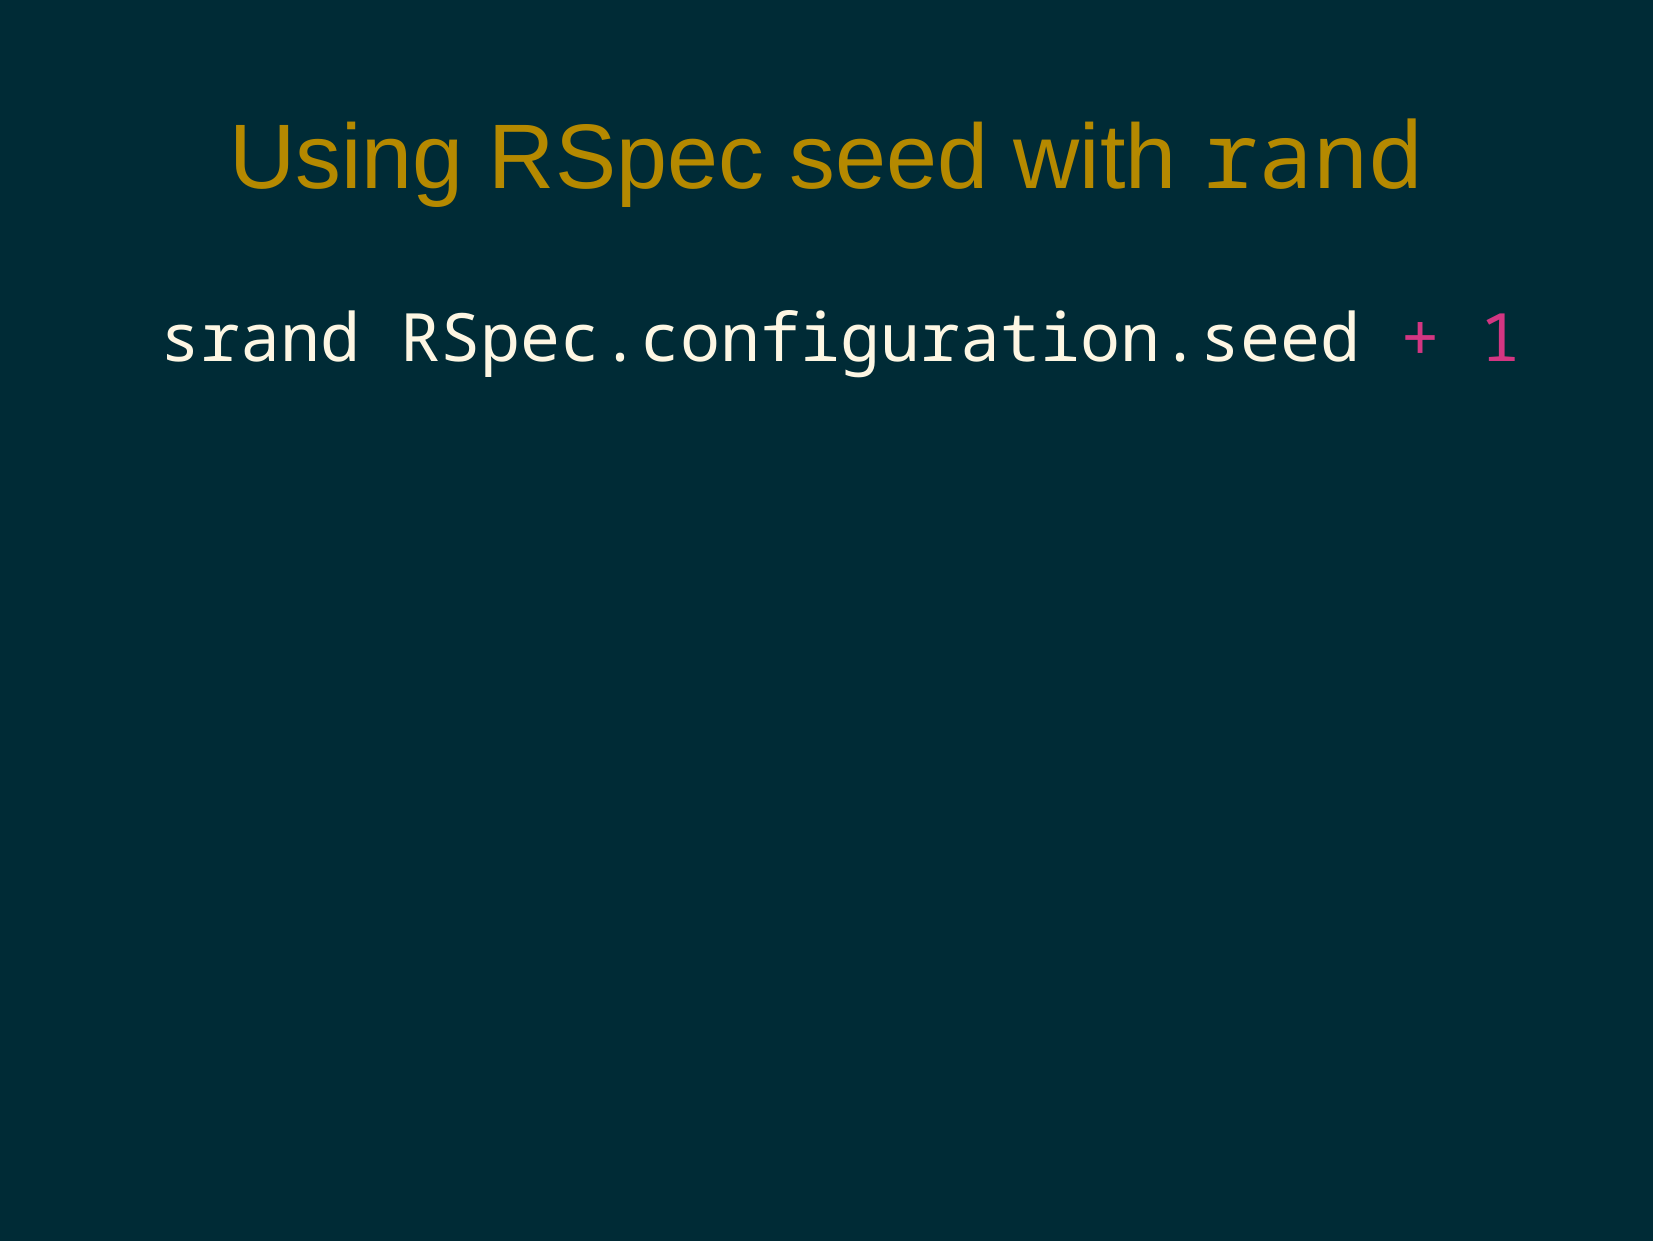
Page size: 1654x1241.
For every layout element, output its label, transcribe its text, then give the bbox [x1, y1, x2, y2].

title Using RSpec seed with rand [82, 49, 1571, 257]
list srand RSpec.configuration.seed + 1 [82, 290, 1571, 1109]
